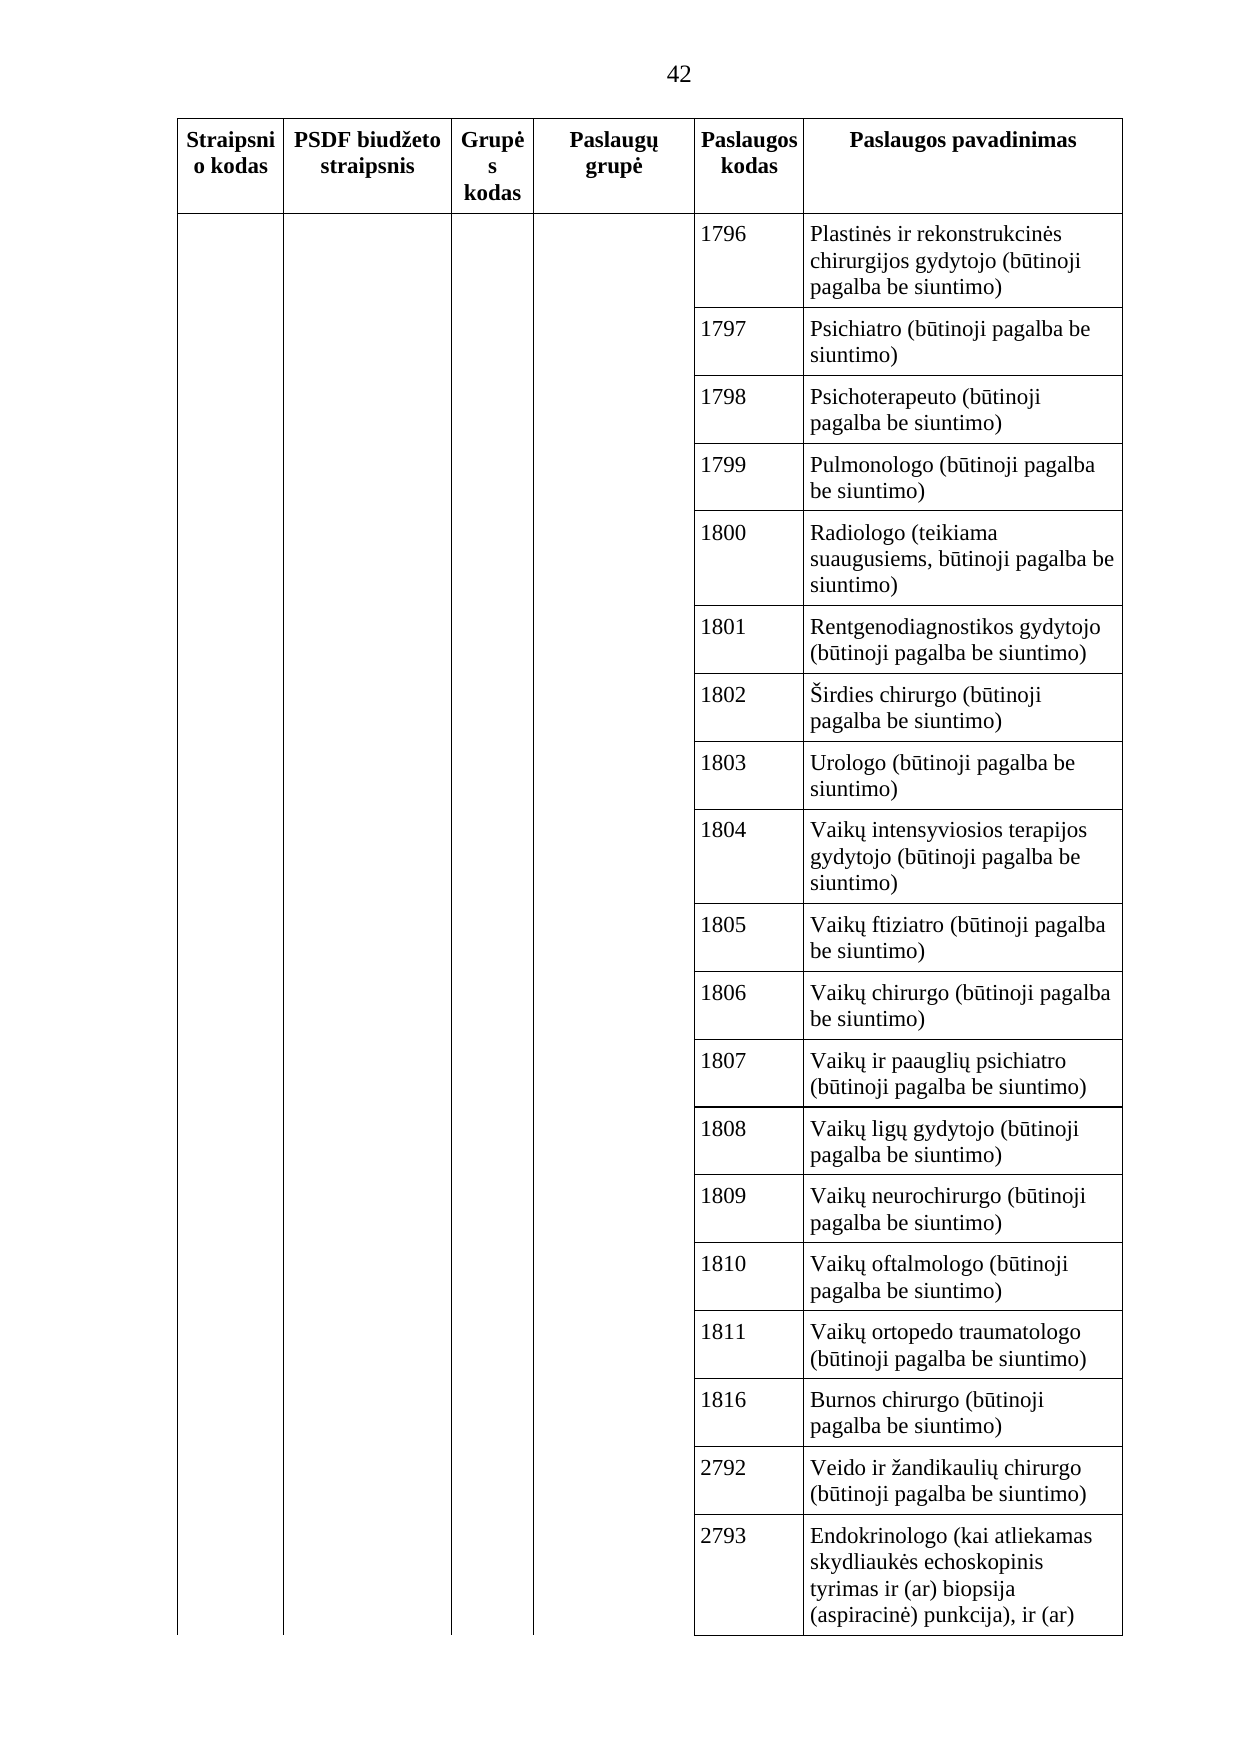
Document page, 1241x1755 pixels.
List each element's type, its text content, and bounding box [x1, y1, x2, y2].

table_cell Veido ir žandikaulių chirurgo (būtinoji pagalba be siuntimo) [804, 1447, 1122, 1514]
table_cell Vaikų ligų gydytojo (būtinoji pagalba be siuntimo) [804, 1108, 1122, 1174]
table_cell [534, 673, 694, 741]
table_cell [452, 1106, 533, 1174]
table_cell [452, 673, 533, 741]
table_cell [284, 1106, 451, 1174]
table_cell [534, 1242, 694, 1310]
table_cell [178, 741, 283, 808]
table_cell 1801 [695, 606, 803, 673]
table_cell [452, 1174, 533, 1242]
table_cell 1816 [695, 1379, 803, 1446]
table_cell 1803 [695, 742, 803, 808]
table_cell [284, 809, 451, 903]
table_cell [452, 1446, 533, 1514]
table_cell [178, 307, 283, 374]
table_cell 1804 [695, 810, 803, 903]
table_cell [284, 307, 451, 374]
table_cell 1805 [695, 904, 803, 971]
table_cell [534, 1039, 694, 1106]
table_header PSDF biudžeto straipsnis [284, 119, 451, 212]
table_cell Urologo (būtinoji pagalba be siuntimo) [804, 742, 1122, 808]
table_cell 1809 [695, 1175, 803, 1242]
table_header Straipsnio kodas [178, 119, 283, 212]
table_cell Plastinės ir rekonstrukcinės chirurgijos gydytojo (būtinoji pagalba be siuntimo) [804, 214, 1122, 307]
table_cell [284, 1446, 451, 1514]
table_header Paslaugų grupė [534, 119, 694, 212]
table_cell [178, 1378, 283, 1446]
table_cell 1802 [695, 674, 803, 741]
table_cell Radiologo (teikiama suaugusiems, būtinoji pagalba be siuntimo) [804, 511, 1122, 605]
table_cell [534, 1174, 694, 1242]
table_cell [452, 741, 533, 808]
table_cell [178, 1242, 283, 1310]
table_cell 1806 [695, 972, 803, 1038]
table_cell [452, 1514, 533, 1634]
table_cell [534, 1378, 694, 1446]
table_cell Vaikų ir paauglių psichiatro (būtinoji pagalba be siuntimo) [804, 1040, 1122, 1106]
table_cell [534, 375, 694, 442]
table_cell [452, 903, 533, 971]
table_cell [178, 443, 283, 510]
table_cell Vaikų ftiziatro (būtinoji pagalba be siuntimo) [804, 904, 1122, 971]
table_cell [178, 375, 283, 442]
table_cell [178, 1514, 283, 1634]
table_cell [284, 1174, 451, 1242]
table_cell [284, 214, 451, 307]
table_cell [452, 971, 533, 1038]
table_cell [534, 741, 694, 808]
table_cell [534, 443, 694, 510]
table_cell [284, 741, 451, 808]
table_cell [284, 510, 451, 605]
table_cell 2793 [695, 1515, 803, 1634]
table_cell 1808 [695, 1108, 803, 1174]
table_header Grupės kodas [452, 119, 533, 212]
table_header Paslaugos kodas [695, 119, 803, 212]
table_cell [284, 605, 451, 673]
table_cell [534, 1310, 694, 1378]
table_cell [452, 510, 533, 605]
table_cell 1810 [695, 1243, 803, 1310]
table_cell Vaikų intensyviosios terapijos gydytojo (būtinoji pagalba be siuntimo) [804, 810, 1122, 903]
table_cell [178, 809, 283, 903]
table_cell [534, 605, 694, 673]
table_cell [284, 1378, 451, 1446]
table_cell 1798 [695, 376, 803, 442]
table_cell [178, 1310, 283, 1378]
table_cell [178, 1174, 283, 1242]
table_cell [178, 1106, 283, 1174]
table_cell [452, 809, 533, 903]
table_cell [178, 605, 283, 673]
table_cell [178, 1039, 283, 1106]
table_cell 2792 [695, 1447, 803, 1514]
table_cell [284, 1514, 451, 1634]
table_cell Psichiatro (būtinoji pagalba be siuntimo) [804, 308, 1122, 374]
table_cell Vaikų chirurgo (būtinoji pagalba be siuntimo) [804, 972, 1122, 1038]
table_cell 1807 [695, 1040, 803, 1106]
table_cell [452, 1310, 533, 1378]
table_cell [178, 903, 283, 971]
table_cell [534, 971, 694, 1038]
table_cell [178, 1446, 283, 1514]
table_cell [534, 1446, 694, 1514]
table_cell Endokrinologo (kai atliekamas skydliaukės echoskopinis tyrimas ir (ar) biopsija (aspiracinė) punkcija), ir (ar) [804, 1515, 1122, 1634]
table_cell [452, 1242, 533, 1310]
table_cell [452, 375, 533, 442]
table_cell 1799 [695, 444, 803, 510]
table_cell 1796 [695, 214, 803, 307]
table_cell 1797 [695, 308, 803, 374]
table_cell 1811 [695, 1311, 803, 1378]
table_cell Vaikų neurochirurgo (būtinoji pagalba be siuntimo) [804, 1175, 1122, 1242]
table_cell Vaikų oftalmologo (būtinoji pagalba be siuntimo) [804, 1243, 1122, 1310]
table_cell [284, 1242, 451, 1310]
table_cell [534, 510, 694, 605]
table_cell Pulmonologo (būtinoji pagalba be siuntimo) [804, 444, 1122, 510]
table_cell [178, 214, 283, 307]
table_cell [452, 1039, 533, 1106]
table_cell [284, 375, 451, 442]
table_cell [284, 1310, 451, 1378]
table_cell [534, 307, 694, 374]
table_cell Burnos chirurgo (būtinoji pagalba be siuntimo) [804, 1379, 1122, 1446]
table_cell [534, 903, 694, 971]
table_cell Vaikų ortopedo traumatologo (būtinoji pagalba be siuntimo) [804, 1311, 1122, 1378]
table_header Paslaugos pavadinimas [804, 119, 1122, 212]
table_cell [452, 307, 533, 374]
table_cell [284, 903, 451, 971]
table_cell [284, 971, 451, 1038]
table_cell [534, 1106, 694, 1174]
table_cell [534, 214, 694, 307]
table_cell 1800 [695, 511, 803, 605]
table_cell [452, 605, 533, 673]
table_cell Rentgenodiagnostikos gydytojo (būtinoji pagalba be siuntimo) [804, 606, 1122, 673]
table_cell [178, 510, 283, 605]
table_cell [452, 214, 533, 307]
table_cell [534, 809, 694, 903]
table_cell [178, 673, 283, 741]
table_cell [284, 443, 451, 510]
table_cell [534, 1514, 694, 1634]
table_cell [452, 443, 533, 510]
table_cell Širdies chirurgo (būtinoji pagalba be siuntimo) [804, 674, 1122, 741]
table_cell Psichoterapeuto (būtinoji pagalba be siuntimo) [804, 376, 1122, 442]
table_cell [452, 1378, 533, 1446]
table_cell [284, 673, 451, 741]
table_cell [284, 1039, 451, 1106]
table_cell [178, 971, 283, 1038]
